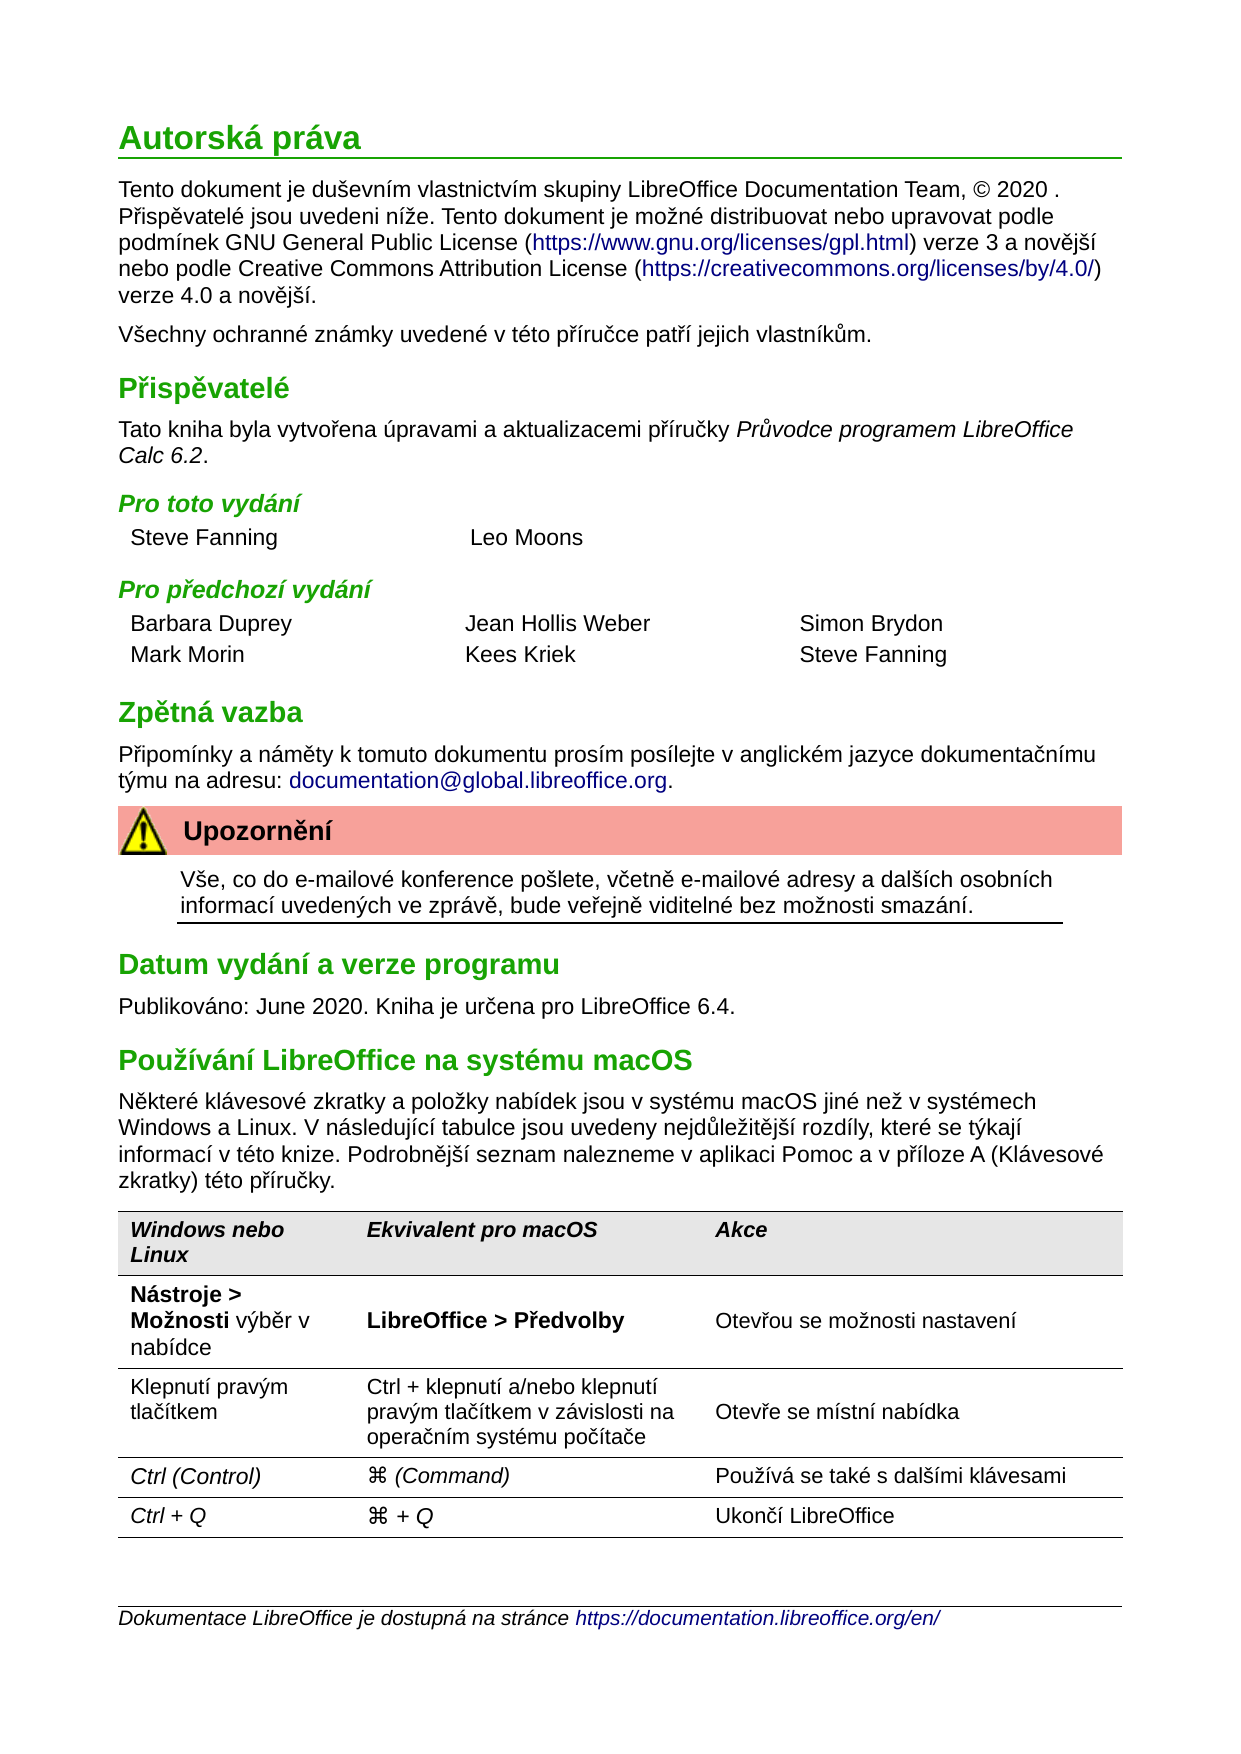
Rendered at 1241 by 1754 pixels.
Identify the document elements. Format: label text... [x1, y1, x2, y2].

text Některé klávesové zkratky a položky nabídek jsou v systému macOS jiné než v systémech Windows a Linux. V následující tabulce jsou uvedeny nejdůležitější rozdíly, které se týkají informací v této knize. Podrobnější seznam nalezneme v aplikaci Pomoc a v příloze A (Klávesové zkratky) této příručky. [118, 1088, 1122, 1193]
subtitle Autorská práva [118, 118, 1122, 157]
text Tento dokument je duševním vlastnictvím skupiny LibreOffice Documentation Team, © 2020 . Přispěvatelé jsou uvedeni níže. Tento dokument je možné distribuovat nebo upravovat podle podmínek GNU General Public License (https://www.gnu.org/licenses/gpl.html) verze 3 a novější nebo podle Creative Commons Attribution License (https://creativecommons.org/licenses/by/4.0/) verze 4.0 a novější. [118, 176, 1122, 308]
text Publikováno: červen 2020. Kniha je určena pro LibreOffice 6.4. [118, 993, 1122, 1019]
table_cell Otevřou se možnosti nastavení [703, 1276, 1123, 1368]
table_cell ⌘ + Q [355, 1498, 703, 1537]
text Připomínky a náměty k tomuto dokumentu prosím posílejte v anglickém jazyce dokumentačnímu týmu na adresu: documentation@global.libreoffice.org. [118, 741, 1122, 793]
table_cell Ctrl + Q [118, 1498, 355, 1537]
table_cell Ctrl + klepnutí a/nebo klepnutí pravým tlačítkem v závislosti na operačním systému počítače [355, 1369, 703, 1457]
subtitle Používání LibreOffice na systému macOS [118, 1043, 1122, 1076]
table_cell Ukončí LibreOffice [703, 1498, 1123, 1537]
table_cell ⌘ (Command) [355, 1458, 703, 1497]
table_header Ekvivalent pro macOS [355, 1212, 703, 1275]
text Tato kniha byla vytvořena úpravami a aktualizacemi příručky Průvodce programem LibreOffice Calc 6.2. [118, 416, 1122, 469]
table_header Steve Fanning [118, 524, 458, 555]
table_header Akce [703, 1212, 1123, 1275]
table_cell Nástroje > Možnosti výběr v nabídce [118, 1276, 355, 1368]
subtitle Přispěvatelé [118, 371, 1122, 404]
table_cell LibreOffice > Předvolby [355, 1276, 703, 1368]
table_header Leo Moons [458, 524, 789, 555]
subtitle Pro předchozí vydání [118, 575, 1122, 604]
text Vše, co do e-mailové konference pošlete, včetně e-mailové adresy a dalších osobních informací uvedených ve zprávě, bude veřejně viditelné bez možnosti smazání. [177, 863, 1063, 922]
subtitle Pro toto vydání [118, 489, 1122, 518]
table_header Simon Brydon [788, 610, 1122, 641]
table_cell Kees Kriek [453, 641, 787, 672]
table_header Jean Hollis Weber [453, 610, 787, 641]
table_cell Používá se také s dalšími klávesami [703, 1458, 1123, 1497]
table_cell Steve Fanning [788, 641, 1122, 672]
table_cell Ctrl (Control) [118, 1458, 355, 1497]
table_cell Otevře se místní nabídka [703, 1369, 1123, 1457]
table_header [789, 524, 1122, 555]
subtitle Zpětná vazba [118, 695, 1122, 729]
text Všechny ochranné známky uvedené v této příručce patří jejich vlastníkům. [118, 321, 1122, 347]
table_header Windows nebo Linux [118, 1212, 355, 1275]
picture [119, 806, 167, 855]
table_header Barbara Duprey [118, 610, 453, 641]
table_cell Mark Morin [118, 641, 453, 672]
subtitle Upozornění [167, 806, 1122, 855]
subtitle Datum vydání a verze programu [118, 947, 1122, 981]
table_cell Klepnutí pravým tlačítkem [118, 1369, 355, 1457]
